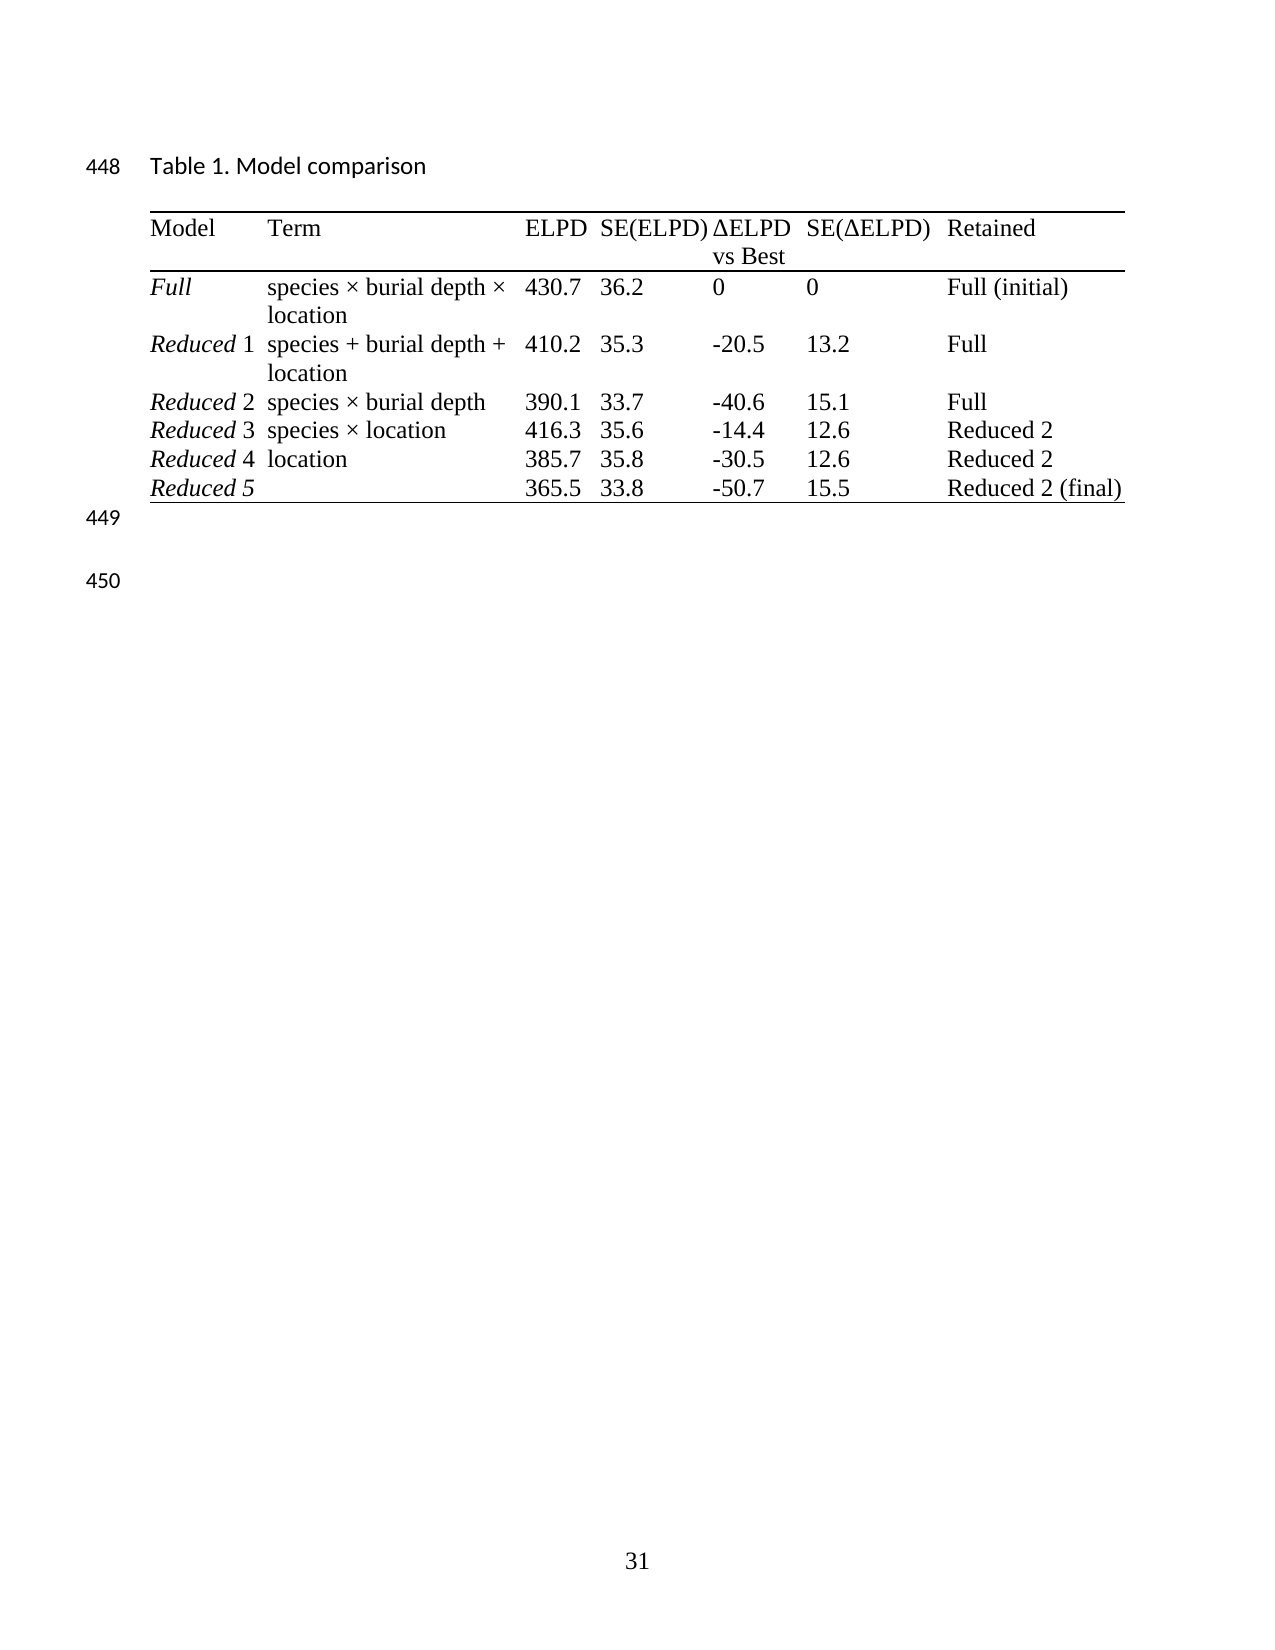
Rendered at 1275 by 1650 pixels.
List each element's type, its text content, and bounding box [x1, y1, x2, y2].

table_header ELPD [525, 213, 600, 270]
table_cell Reduced 2 [947, 444, 1125, 473]
table_cell 430.7 [525, 272, 600, 329]
table_cell 12.6 [806, 444, 947, 473]
table_cell Reduced 1 [150, 329, 267, 387]
table_cell 35.6 [600, 415, 712, 444]
table_cell 385.7 [525, 444, 600, 473]
table_cell Reduced 4 [150, 444, 267, 473]
table_cell Full [947, 387, 1125, 415]
table_cell -14.4 [713, 415, 806, 444]
table_cell Reduced 5 [150, 473, 267, 502]
table_cell -50.7 [713, 473, 806, 502]
table_cell species × location [267, 415, 525, 444]
table_cell Reduced 2 (final) [947, 473, 1125, 502]
table_cell -30.5 [713, 444, 806, 473]
text Table 1. Model comparison [150, 150, 1125, 181]
table_cell -40.6 [713, 387, 806, 415]
table_cell 15.1 [806, 387, 947, 415]
table_cell 35.8 [600, 444, 712, 473]
table_cell 36.2 [600, 272, 712, 329]
table_cell -20.5 [713, 329, 806, 387]
table_cell Full [947, 329, 1125, 387]
table_header Model [150, 213, 267, 270]
table_cell [267, 473, 525, 502]
table_cell Reduced 2 [150, 387, 267, 415]
table_cell 0 [806, 272, 947, 329]
table_cell Reduced 2 [947, 415, 1125, 444]
table_cell 410.2 [525, 329, 600, 387]
table_cell Full [150, 272, 267, 329]
table_cell 35.3 [600, 329, 712, 387]
table_cell species × burial depth × location [267, 272, 525, 329]
table_cell 15.5 [806, 473, 947, 502]
table_header Retained [947, 213, 1125, 270]
table_cell species + burial depth + location [267, 329, 525, 387]
table_cell 33.7 [600, 387, 712, 415]
table_cell species × burial depth [267, 387, 525, 415]
table_cell Full (initial) [947, 272, 1125, 329]
table_cell Reduced 3 [150, 415, 267, 444]
table_header ΔELPD vs Best [713, 213, 806, 270]
table_cell 12.6 [806, 415, 947, 444]
table_cell 390.1 [525, 387, 600, 415]
table_cell 33.8 [600, 473, 712, 502]
table_cell 13.2 [806, 329, 947, 387]
table_header Term [267, 213, 525, 270]
table_cell 416.3 [525, 415, 600, 444]
table_cell 365.5 [525, 473, 600, 502]
table_cell 0 [713, 272, 806, 329]
table_header SE(ΔELPD) [806, 213, 947, 270]
table_header SE(ELPD) [600, 213, 712, 270]
table_cell location [267, 444, 525, 473]
